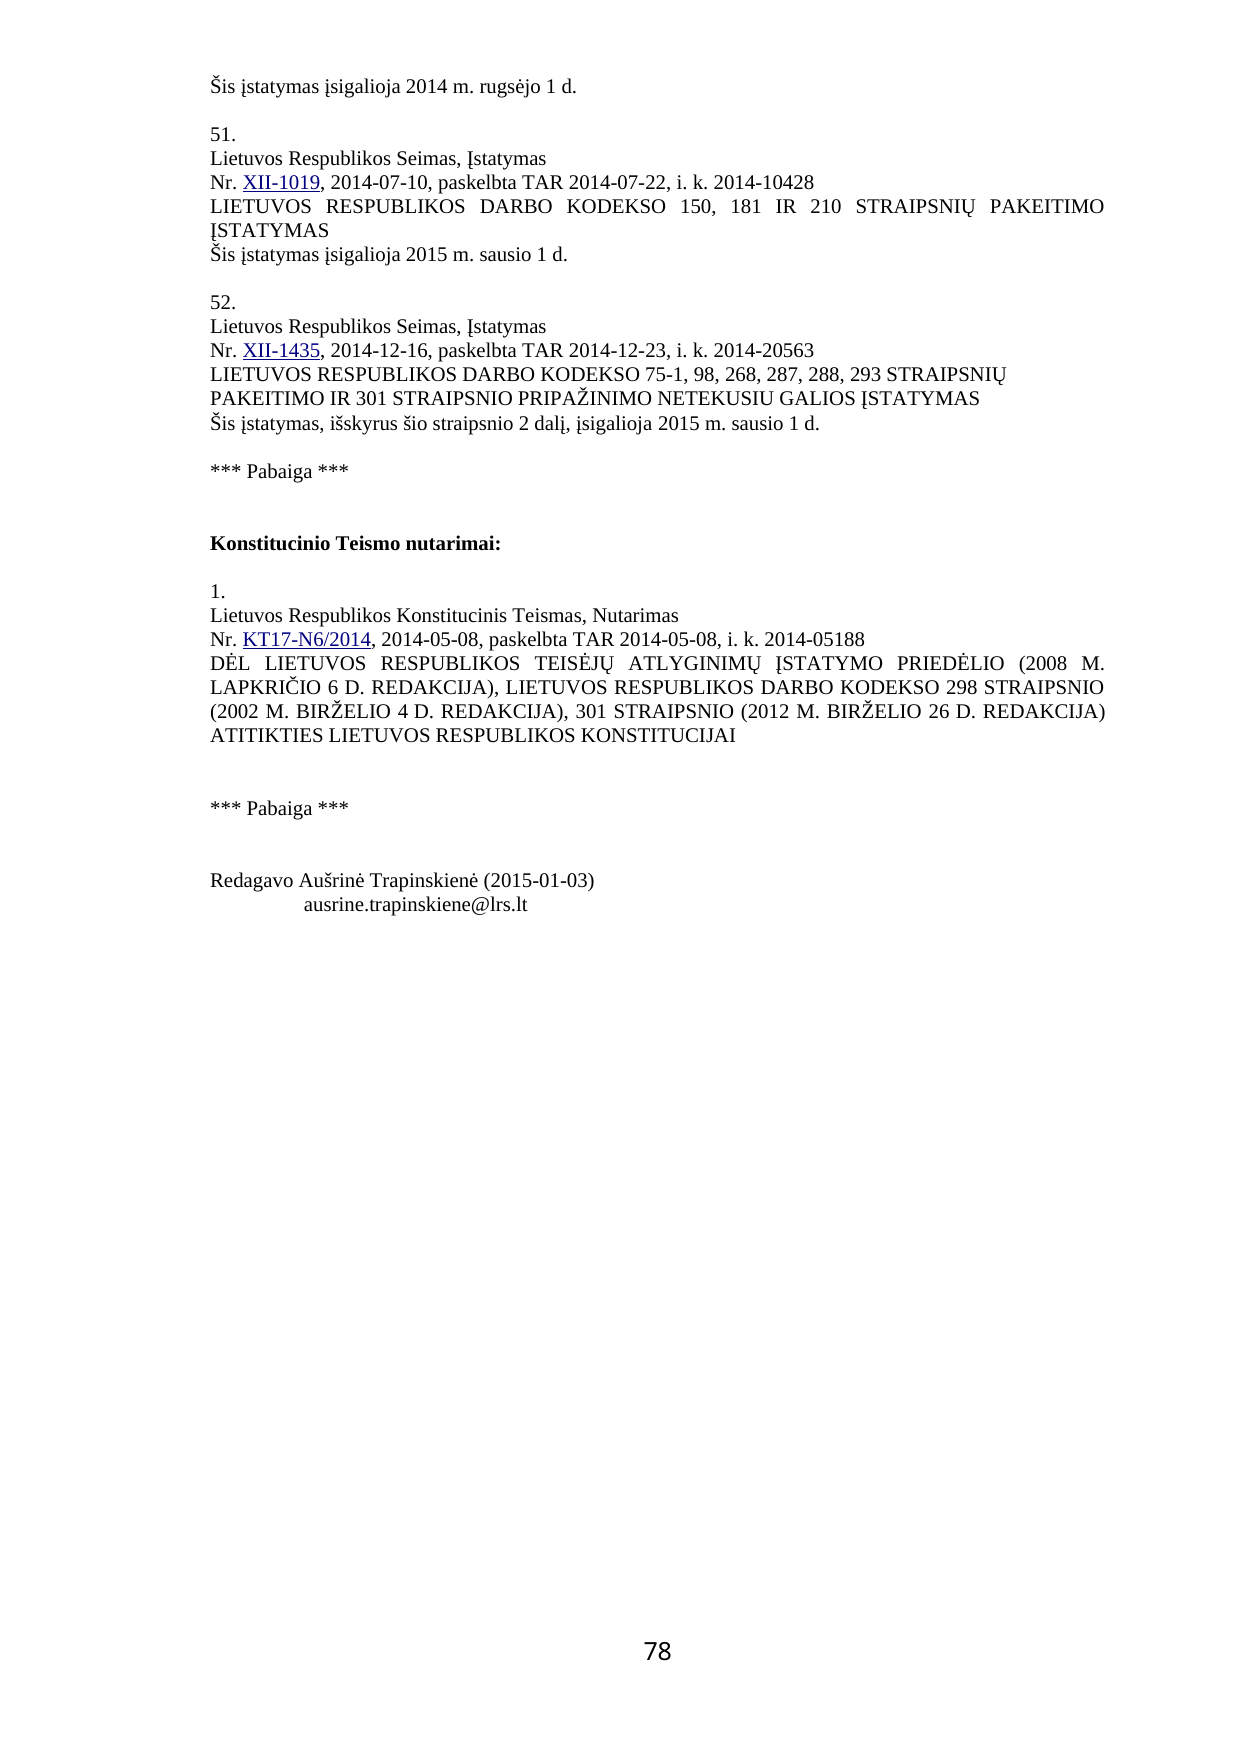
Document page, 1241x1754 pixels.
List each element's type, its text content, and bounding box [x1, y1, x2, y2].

text Šis įstatymas įsigalioja 2015 m. sausio 1 d. [210, 242, 1106, 266]
text Nr. KT17-N6/2014, 2014-05-08, paskelbta TAR 2014-05-08, i. k. 2014-05188 [210, 627, 1106, 651]
text ausrine.trapinskiene@lrs.lt [210, 892, 1106, 916]
text Lietuvos Respublikos Konstitucinis Teismas, Nutarimas [210, 603, 1106, 627]
text LIETUVOS RESPUBLIKOS DARBO KODEKSO 75-1, 98, 268, 287, 288, 293 STRAIPSNIŲ PAKEITIMO IR 301 STRAIPSNIO PRIPAŽINIMO NETEKUSIU GALIOS ĮSTATYMAS [210, 362, 1106, 410]
text Šis įstatymas įsigalioja 2014 m. rugsėjo 1 d. [210, 73, 1106, 98]
text Lietuvos Respublikos Seimas, Įstatymas [210, 314, 1106, 338]
text Konstitucinio Teismo nutarimai: [210, 531, 1106, 555]
text Redagavo Aušrinė Trapinskienė (2015-01-03) [210, 868, 1106, 892]
text Nr. XII-1019, 2014-07-10, paskelbta TAR 2014-07-22, i. k. 2014-10428 [210, 170, 1106, 194]
text *** Pabaiga *** [210, 795, 1106, 819]
text 51. [210, 122, 1106, 146]
text Nr. XII-1435, 2014-12-16, paskelbta TAR 2014-12-23, i. k. 2014-20563 [210, 338, 1106, 362]
text Šis įstatymas, išskyrus šio straipsnio 2 dalį, įsigalioja 2015 m. sausio 1 d. [210, 410, 1106, 434]
text 52. [210, 290, 1106, 314]
text Lietuvos Respublikos Seimas, Įstatymas [210, 146, 1106, 170]
text *** Pabaiga *** [210, 458, 1106, 483]
text DĖL LIETUVOS RESPUBLIKOS TEISĖJŲ ATLYGINIMŲ ĮSTATYMO PRIEDĖLIO (2008 M. LAPKRIČIO 6 D. REDAKCIJA), LIETUVOS RESPUBLIKOS DARBO KODEKSO 298 STRAIPSNIO (2002 M. BIRŽELIO 4 D. REDAKCIJA), 301 STRAIPSNIO (2012 M. BIRŽELIO 26 D. REDAKCIJA) ATITIKTIES LIETUVOS RESPUBLIKOS KONSTITUCIJAI [210, 651, 1106, 747]
text 1. [210, 579, 1106, 603]
text LIETUVOS RESPUBLIKOS DARBO KODEKSO 150, 181 IR 210 STRAIPSNIŲ PAKEITIMO ĮSTATYMAS [210, 194, 1106, 242]
